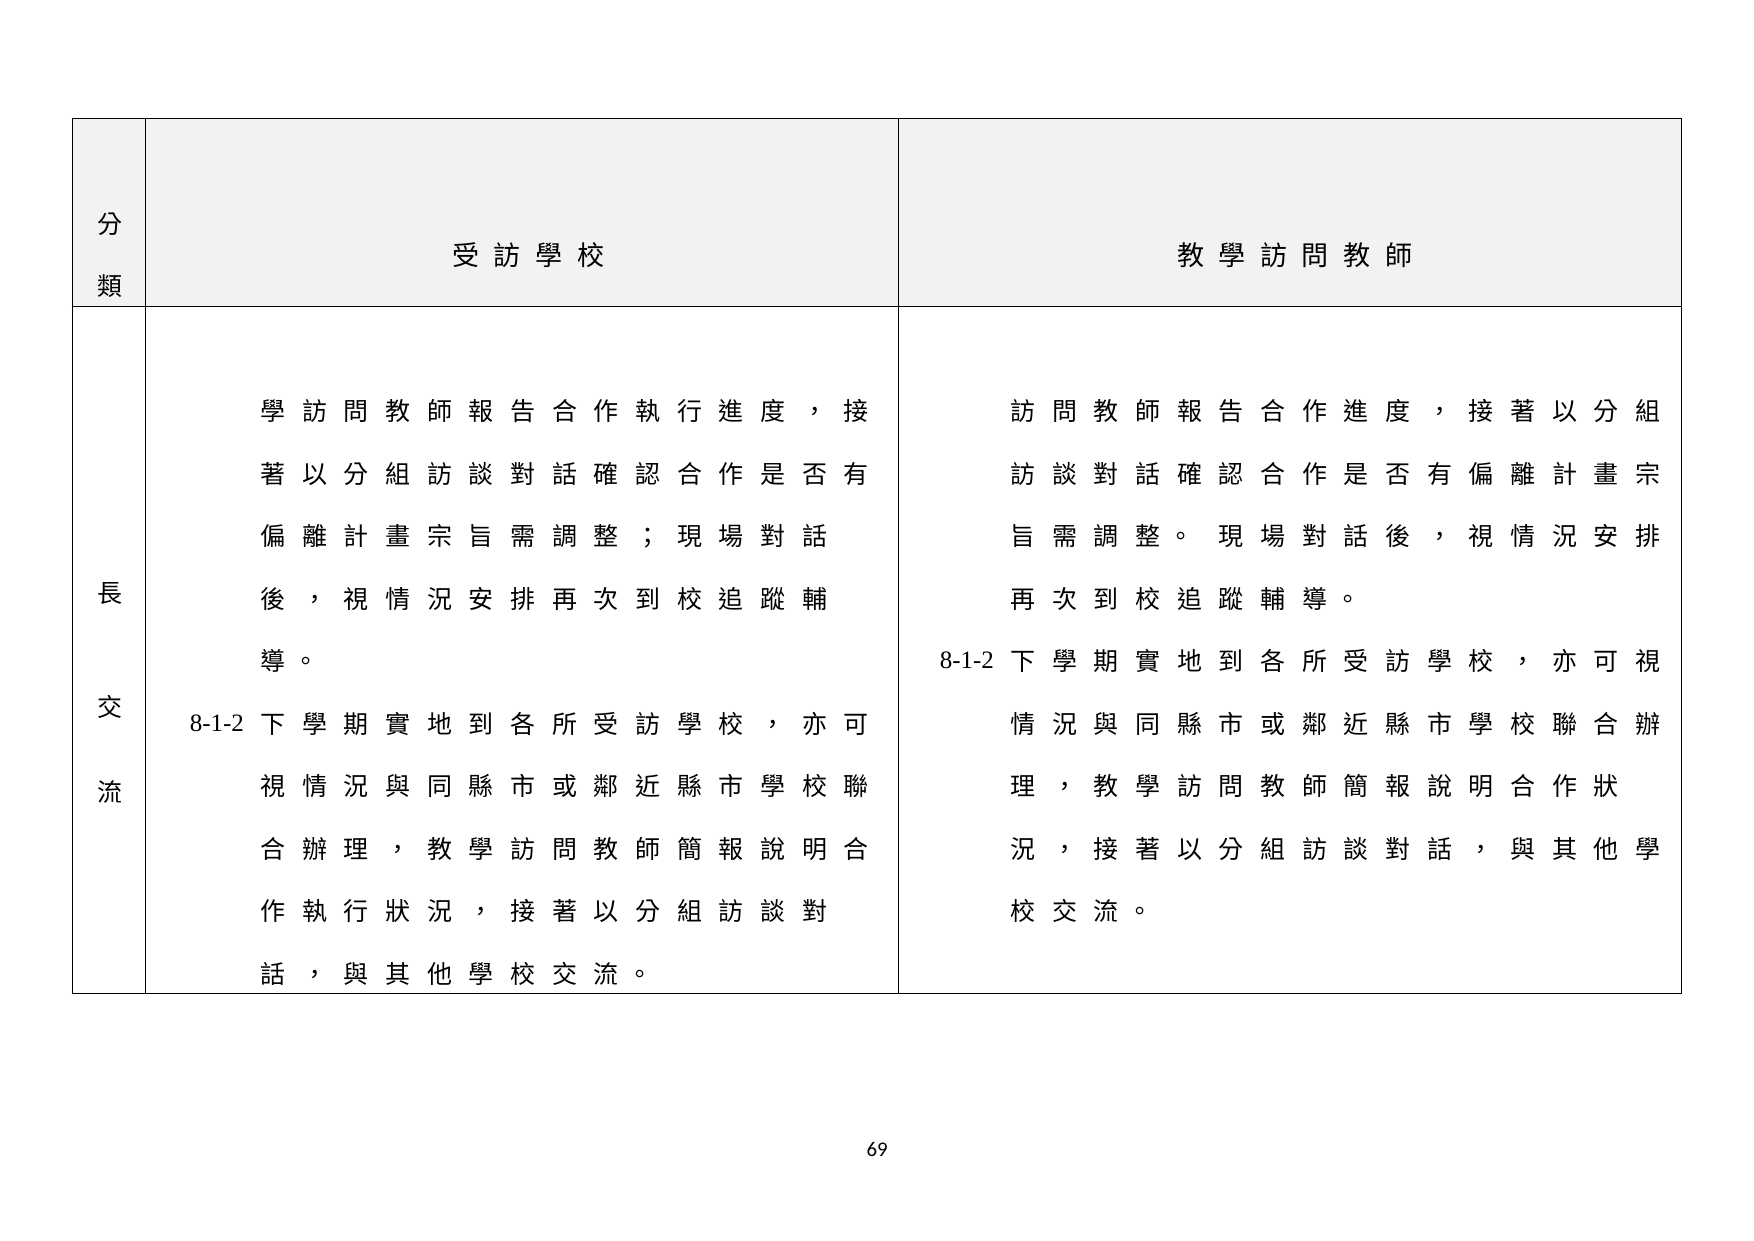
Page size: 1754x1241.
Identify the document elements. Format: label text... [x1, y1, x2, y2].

table_header 分類 [73, 119, 145, 306]
table_cell 長 交 流 [73, 307, 145, 993]
table_header 受訪學校 [146, 119, 898, 306]
table_header 教學訪問教師 [899, 119, 1681, 306]
table_cell 訪問教師報告合作進度，接著以分組訪談對話確認合作是否有偏離計畫宗旨需調整。現場對話後，視情況安排再次到校追蹤輔導。 8-1-2下學期實地到各所受訪學校，亦可視情況與同縣市或鄰近縣市學校聯合辦理，教學訪問教師簡報說明合作狀況，接著以分組訪談對話，與其他學校交流。 [899, 307, 1681, 993]
table_cell 學訪問教師報告合作執行進度，接著以分組訪談對話確認合作是否有偏離計畫宗旨需調整；現場對話後，視情況安排再次到校追蹤輔導。 8-1-2下學期實地到各所受訪學校，亦可視情況與同縣市或鄰近縣市學校聯合辦理，教學訪問教師簡報說明合作執行狀況，接著以分組訪談對話，與其他學校交流。 [146, 307, 898, 993]
